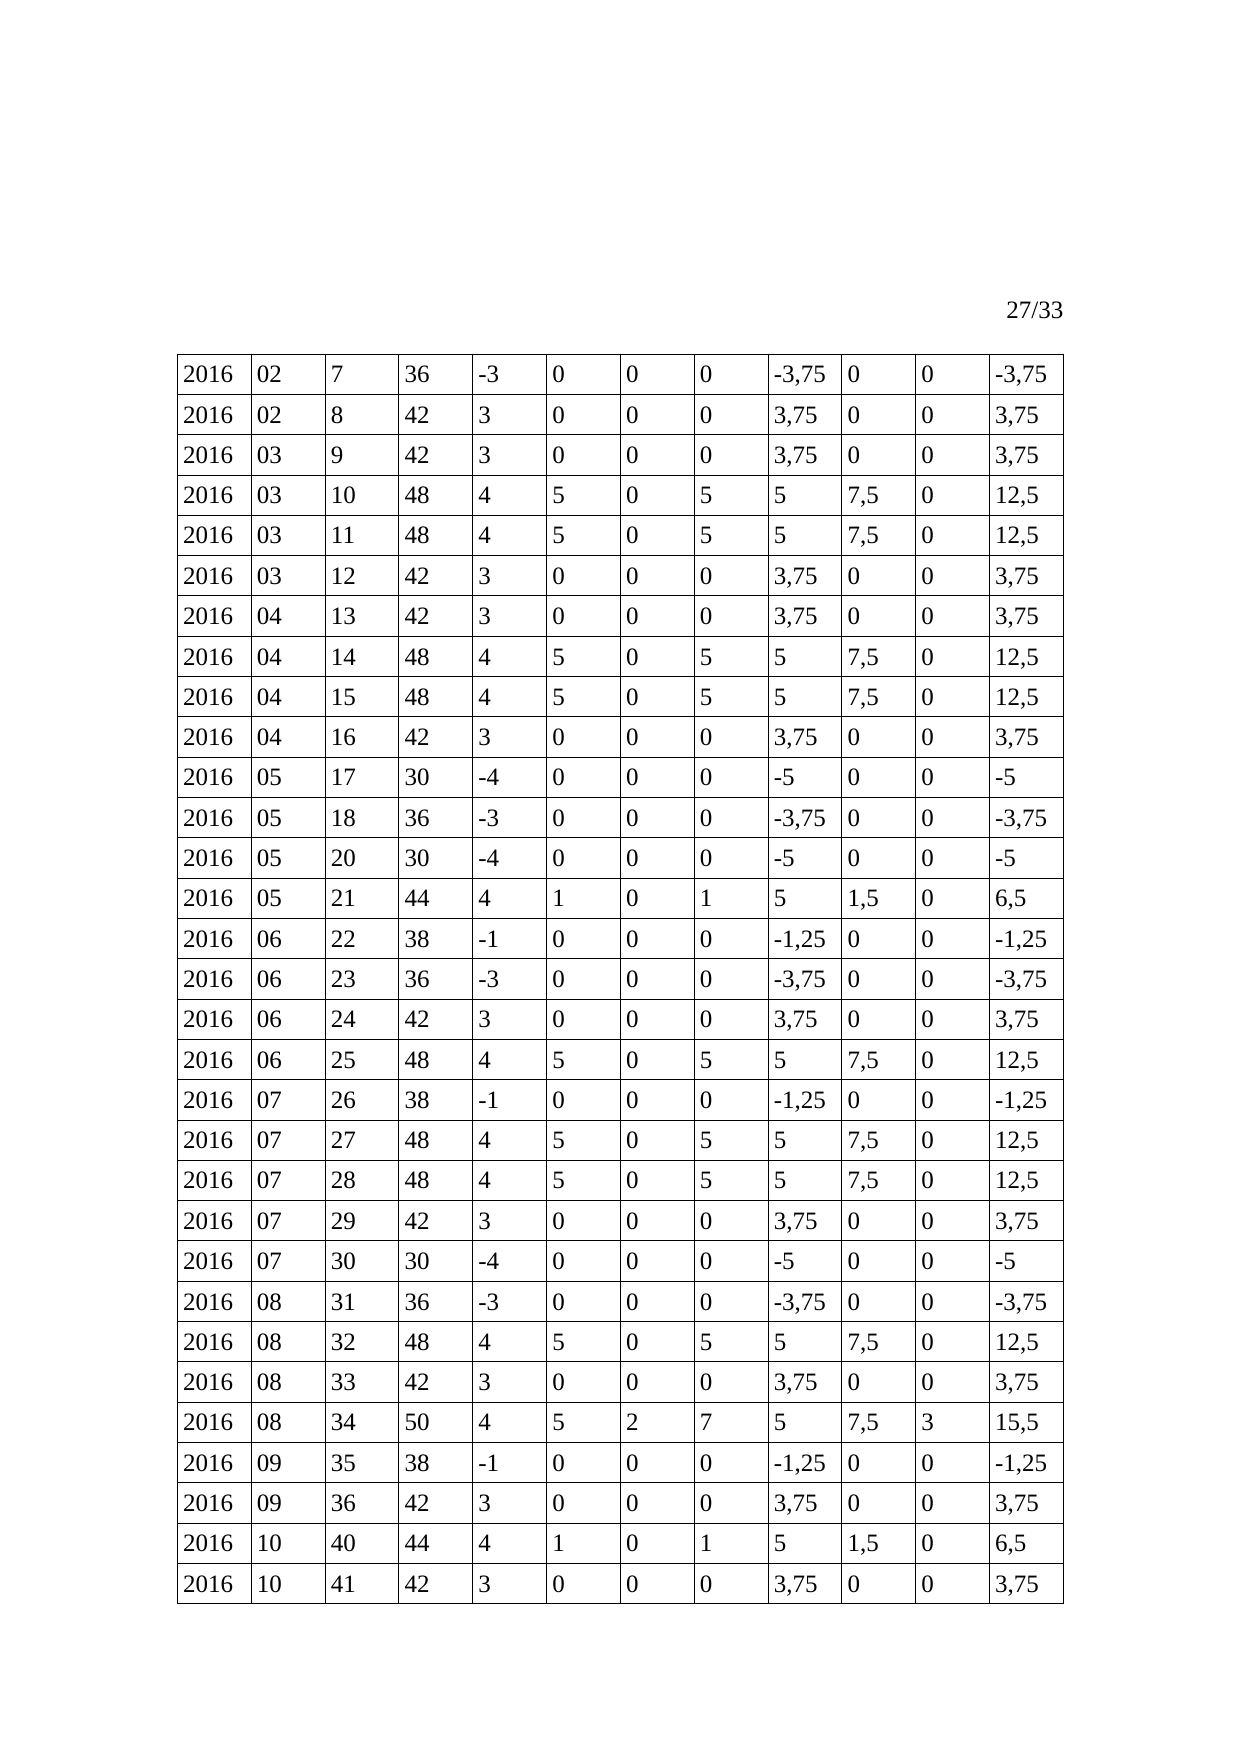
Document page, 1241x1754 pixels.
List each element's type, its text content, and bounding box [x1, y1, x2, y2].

table_cell 0 [916, 1040, 989, 1079]
table_cell 0 [916, 1241, 989, 1281]
table_cell 2016 [178, 395, 251, 434]
table_cell 0 [695, 1282, 768, 1321]
table_cell 48 [399, 1322, 472, 1361]
table_cell 0 [842, 798, 915, 837]
table_cell 2016 [178, 435, 251, 474]
table_cell 48 [399, 677, 472, 716]
table_cell -3,75 [990, 1282, 1063, 1321]
table_cell 6,5 [990, 879, 1063, 918]
table_cell 3,75 [990, 1201, 1063, 1240]
table_cell 0 [842, 1362, 915, 1402]
table_cell 48 [399, 1040, 472, 1079]
table_cell 0 [621, 1564, 694, 1603]
table_cell 16 [326, 717, 398, 757]
table_cell 2016 [178, 1524, 251, 1563]
table_cell 0 [916, 758, 989, 797]
table_cell 0 [842, 1201, 915, 1240]
table_cell 1 [695, 879, 768, 918]
table_cell 0 [695, 1241, 768, 1281]
table_cell 3,75 [769, 395, 841, 434]
table_cell 0 [547, 1080, 620, 1119]
table_cell 12,5 [990, 1322, 1063, 1361]
table_cell 0 [621, 1241, 694, 1281]
table_cell 2016 [178, 1322, 251, 1361]
table_cell 5 [769, 677, 841, 716]
table_cell -3,75 [769, 355, 841, 394]
table_cell 7,5 [842, 677, 915, 716]
table_cell 0 [621, 677, 694, 716]
table_cell 0 [842, 838, 915, 878]
table_cell 0 [916, 838, 989, 878]
table_cell 30 [399, 758, 472, 797]
table_cell 5 [769, 476, 841, 515]
table_cell 5 [769, 637, 841, 676]
table_cell 02 [252, 355, 325, 394]
table_cell 36 [399, 798, 472, 837]
table_cell 30 [326, 1241, 398, 1281]
table_cell 40 [326, 1524, 398, 1563]
table_cell 02 [252, 395, 325, 434]
table_cell 36 [399, 355, 472, 394]
table_cell 6,5 [990, 1524, 1063, 1563]
table_cell 7,5 [842, 637, 915, 676]
table_cell 0 [621, 355, 694, 394]
table_cell 2016 [178, 476, 251, 515]
table_cell 5 [769, 1322, 841, 1361]
table_cell 2016 [178, 919, 251, 958]
table_cell 5 [769, 516, 841, 555]
table_cell 0 [695, 1080, 768, 1119]
table_cell 4 [473, 476, 546, 515]
table_cell 12,5 [990, 1161, 1063, 1200]
table_cell 0 [842, 919, 915, 958]
table_cell 0 [916, 919, 989, 958]
table_cell -1,25 [990, 1080, 1063, 1119]
table_cell 0 [621, 1483, 694, 1523]
table_cell 24 [326, 1000, 398, 1039]
table_cell 2016 [178, 1564, 251, 1603]
table_cell 13 [326, 596, 398, 636]
table_cell 07 [252, 1161, 325, 1200]
table_cell -5 [990, 838, 1063, 878]
table_cell 0 [842, 1282, 915, 1321]
table_cell 5 [695, 637, 768, 676]
table_cell 03 [252, 476, 325, 515]
table_cell 5 [547, 516, 620, 555]
table_cell 03 [252, 516, 325, 555]
table_cell 0 [695, 435, 768, 474]
table_cell 2016 [178, 1000, 251, 1039]
table_cell 04 [252, 717, 325, 757]
table_cell 12,5 [990, 516, 1063, 555]
table_cell 0 [621, 637, 694, 676]
table_cell 0 [695, 838, 768, 878]
table_cell -5 [769, 1241, 841, 1281]
table_cell 0 [842, 355, 915, 394]
table_cell 0 [621, 1322, 694, 1361]
table_cell 2016 [178, 677, 251, 716]
table_cell 0 [842, 556, 915, 595]
table_cell 05 [252, 879, 325, 918]
table_cell 5 [769, 1161, 841, 1200]
table_cell 2016 [178, 879, 251, 918]
table_cell 0 [547, 919, 620, 958]
table_cell 4 [473, 637, 546, 676]
table_cell 2016 [178, 1443, 251, 1482]
table_cell 1 [547, 879, 620, 918]
table_cell 3,75 [769, 1483, 841, 1523]
table_cell 0 [547, 1443, 620, 1482]
table_cell 0 [695, 1564, 768, 1603]
table_cell 0 [916, 435, 989, 474]
table_cell 5 [769, 1403, 841, 1442]
table_cell 48 [399, 1121, 472, 1160]
table_cell 0 [916, 637, 989, 676]
table_cell 08 [252, 1362, 325, 1402]
table_cell 7,5 [842, 1121, 915, 1160]
table_cell 0 [621, 1362, 694, 1402]
table_cell -3,75 [769, 798, 841, 837]
table_cell 2016 [178, 1362, 251, 1402]
table_cell 3 [473, 1564, 546, 1603]
table_cell 0 [621, 1080, 694, 1119]
table_cell 3 [473, 556, 546, 595]
table_cell 7 [326, 355, 398, 394]
table_cell 5 [547, 637, 620, 676]
table_cell 2016 [178, 1201, 251, 1240]
table_cell 2016 [178, 556, 251, 595]
table_cell 31 [326, 1282, 398, 1321]
table_cell 0 [621, 1161, 694, 1200]
table_cell 0 [695, 1000, 768, 1039]
table_cell 30 [399, 838, 472, 878]
table_cell 0 [842, 435, 915, 474]
table_cell 0 [621, 1040, 694, 1079]
table_cell 2016 [178, 798, 251, 837]
table_cell 21 [326, 879, 398, 918]
table_cell 0 [547, 758, 620, 797]
table_cell 0 [916, 1362, 989, 1402]
table_cell 0 [621, 1201, 694, 1240]
table_cell -1,25 [769, 919, 841, 958]
table_cell 0 [916, 1121, 989, 1160]
table_cell 0 [547, 435, 620, 474]
table_cell 0 [916, 1443, 989, 1482]
table_cell 0 [621, 1443, 694, 1482]
table_cell 5 [695, 516, 768, 555]
table_cell 2016 [178, 959, 251, 998]
table_cell 2016 [178, 1161, 251, 1200]
table_cell 0 [621, 919, 694, 958]
table_cell 12,5 [990, 1121, 1063, 1160]
table_cell 12,5 [990, 1040, 1063, 1079]
table_cell 0 [547, 1362, 620, 1402]
table_cell 4 [473, 1161, 546, 1200]
table_cell 3 [473, 1000, 546, 1039]
table_cell 28 [326, 1161, 398, 1200]
table_cell 03 [252, 556, 325, 595]
table_cell 0 [547, 838, 620, 878]
table_cell 25 [326, 1040, 398, 1079]
table_cell 5 [695, 1161, 768, 1200]
table_cell -5 [769, 758, 841, 797]
table_cell 0 [916, 798, 989, 837]
table_cell 12,5 [990, 677, 1063, 716]
table_cell -1 [473, 1443, 546, 1482]
table_cell 35 [326, 1443, 398, 1482]
table_cell -1,25 [990, 919, 1063, 958]
table_cell 7 [695, 1403, 768, 1442]
table_cell 44 [399, 879, 472, 918]
table_cell 07 [252, 1201, 325, 1240]
table_cell 0 [842, 959, 915, 998]
table_cell 0 [916, 1322, 989, 1361]
table_cell 3 [473, 717, 546, 757]
table_cell 0 [916, 1000, 989, 1039]
table_cell 36 [399, 959, 472, 998]
table_cell 7,5 [842, 476, 915, 515]
table_cell 42 [399, 596, 472, 636]
table_cell -5 [769, 838, 841, 878]
table_cell 04 [252, 637, 325, 676]
table_cell 0 [916, 596, 989, 636]
table_cell 3,75 [990, 395, 1063, 434]
table_cell 0 [695, 1443, 768, 1482]
table_cell 0 [916, 1282, 989, 1321]
table_cell 5 [547, 1322, 620, 1361]
table_cell 48 [399, 476, 472, 515]
table_cell 5 [695, 476, 768, 515]
table_cell 2016 [178, 355, 251, 394]
table_cell 2016 [178, 717, 251, 757]
table_cell 0 [842, 596, 915, 636]
table_cell -4 [473, 758, 546, 797]
table_cell 36 [326, 1483, 398, 1523]
table_cell 3,75 [990, 1564, 1063, 1603]
table_cell 23 [326, 959, 398, 998]
table_cell 4 [473, 677, 546, 716]
table_cell 0 [695, 1483, 768, 1523]
table_cell 12 [326, 556, 398, 595]
table_cell 10 [326, 476, 398, 515]
table_cell 3,75 [990, 596, 1063, 636]
table_cell 2016 [178, 758, 251, 797]
table_cell 0 [547, 1564, 620, 1603]
table_cell 3,75 [769, 1564, 841, 1603]
table_cell 14 [326, 637, 398, 676]
table_cell 5 [695, 1322, 768, 1361]
table_cell 5 [547, 677, 620, 716]
table_cell 0 [547, 355, 620, 394]
table_cell 0 [621, 596, 694, 636]
table_cell 5 [547, 1403, 620, 1442]
table_cell 0 [916, 556, 989, 595]
table_cell 20 [326, 838, 398, 878]
table_cell 06 [252, 1000, 325, 1039]
table_cell 0 [916, 1161, 989, 1200]
table_cell 0 [842, 1564, 915, 1603]
table_cell 0 [916, 1564, 989, 1603]
table_cell 0 [621, 1282, 694, 1321]
table_cell 0 [621, 1000, 694, 1039]
table_cell 11 [326, 516, 398, 555]
table_cell 0 [695, 758, 768, 797]
table_cell 3 [473, 435, 546, 474]
table_cell 42 [399, 1483, 472, 1523]
table_cell -1,25 [769, 1443, 841, 1482]
table_cell 3,75 [990, 1362, 1063, 1402]
table_cell -5 [990, 1241, 1063, 1281]
table_cell 4 [473, 1322, 546, 1361]
table_cell 0 [916, 677, 989, 716]
table_cell 48 [399, 516, 472, 555]
table_cell 0 [842, 758, 915, 797]
table_cell 5 [547, 1161, 620, 1200]
table_cell 0 [695, 596, 768, 636]
table_cell 48 [399, 637, 472, 676]
table_cell 9 [326, 435, 398, 474]
table_cell 2016 [178, 516, 251, 555]
table_cell 7,5 [842, 1322, 915, 1361]
table_cell 7,5 [842, 1040, 915, 1079]
table_cell -1,25 [990, 1443, 1063, 1482]
table_cell 0 [547, 1282, 620, 1321]
table_cell 3,75 [769, 717, 841, 757]
table_cell 5 [695, 677, 768, 716]
table_cell 1,5 [842, 1524, 915, 1563]
table_cell 3,75 [990, 556, 1063, 595]
table_cell 0 [547, 596, 620, 636]
table_cell 0 [842, 395, 915, 434]
table_cell -5 [990, 758, 1063, 797]
table_cell 8 [326, 395, 398, 434]
table_cell 06 [252, 959, 325, 998]
table_cell 30 [399, 1241, 472, 1281]
table_cell 38 [399, 1443, 472, 1482]
table_cell 42 [399, 1362, 472, 1402]
table_cell 08 [252, 1403, 325, 1442]
table_cell 0 [547, 556, 620, 595]
table_cell 0 [695, 959, 768, 998]
table_cell 3 [473, 395, 546, 434]
table_cell 0 [842, 717, 915, 757]
table_cell 22 [326, 919, 398, 958]
table_cell 06 [252, 919, 325, 958]
table_cell -3 [473, 1282, 546, 1321]
table_cell 2016 [178, 1483, 251, 1523]
table_cell 34 [326, 1403, 398, 1442]
table_cell 2016 [178, 596, 251, 636]
table_cell 3,75 [769, 1362, 841, 1402]
table_cell 2016 [178, 838, 251, 878]
table_cell 10 [252, 1524, 325, 1563]
table_cell 09 [252, 1483, 325, 1523]
table_cell 2016 [178, 1080, 251, 1119]
table_cell 0 [547, 1201, 620, 1240]
table_cell 0 [842, 1241, 915, 1281]
table_cell 4 [473, 879, 546, 918]
table_cell 0 [695, 1362, 768, 1402]
table_cell 42 [399, 1000, 472, 1039]
table_cell 2 [621, 1403, 694, 1442]
table_cell 0 [547, 717, 620, 757]
table_cell 41 [326, 1564, 398, 1603]
table_cell 0 [621, 879, 694, 918]
table_cell 0 [547, 395, 620, 434]
table_cell 0 [916, 395, 989, 434]
table_cell 0 [916, 959, 989, 998]
table_cell 3 [473, 1483, 546, 1523]
table_cell 3 [473, 596, 546, 636]
table_cell 4 [473, 1524, 546, 1563]
table_cell 05 [252, 838, 325, 878]
table_cell 0 [695, 395, 768, 434]
table_cell 44 [399, 1524, 472, 1563]
table_cell 0 [621, 556, 694, 595]
table_cell 3 [916, 1403, 989, 1442]
table_cell 3,75 [990, 717, 1063, 757]
table_cell 42 [399, 1564, 472, 1603]
table_cell 42 [399, 435, 472, 474]
table_cell -3,75 [990, 959, 1063, 998]
table_cell 4 [473, 516, 546, 555]
table_cell 32 [326, 1322, 398, 1361]
table_cell -3,75 [769, 1282, 841, 1321]
table_cell 0 [547, 1241, 620, 1281]
table_cell 2016 [178, 1121, 251, 1160]
table_cell 0 [842, 1000, 915, 1039]
table_cell 03 [252, 435, 325, 474]
table_cell 5 [769, 1040, 841, 1079]
table_cell 0 [547, 959, 620, 998]
table_cell 0 [621, 758, 694, 797]
table_cell 08 [252, 1322, 325, 1361]
table_cell 0 [916, 1483, 989, 1523]
table_cell 0 [842, 1080, 915, 1119]
table_cell 07 [252, 1121, 325, 1160]
table_cell 0 [621, 1121, 694, 1160]
table_cell 0 [695, 717, 768, 757]
table_cell 0 [695, 355, 768, 394]
table_cell 42 [399, 395, 472, 434]
table_cell 4 [473, 1040, 546, 1079]
table_cell 2016 [178, 1040, 251, 1079]
table_cell 08 [252, 1282, 325, 1321]
table_cell 4 [473, 1403, 546, 1442]
table_cell 07 [252, 1241, 325, 1281]
table_cell 0 [695, 919, 768, 958]
table_cell 7,5 [842, 1403, 915, 1442]
table_cell 1,5 [842, 879, 915, 918]
table_cell 27 [326, 1121, 398, 1160]
table_cell 3,75 [769, 1201, 841, 1240]
table_cell -1 [473, 919, 546, 958]
table_cell 0 [621, 435, 694, 474]
table_cell 42 [399, 556, 472, 595]
table_cell 3,75 [769, 556, 841, 595]
table_cell 7,5 [842, 1161, 915, 1200]
table_cell 04 [252, 596, 325, 636]
table_cell 0 [621, 395, 694, 434]
table_cell 0 [842, 1443, 915, 1482]
table_cell 0 [916, 717, 989, 757]
table_cell -3,75 [769, 959, 841, 998]
table_cell 48 [399, 1161, 472, 1200]
table_cell 0 [621, 476, 694, 515]
table_cell 3,75 [990, 1000, 1063, 1039]
table_cell 10 [252, 1564, 325, 1603]
table_cell -1,25 [769, 1080, 841, 1119]
table_cell 33 [326, 1362, 398, 1402]
table_cell 3,75 [769, 596, 841, 636]
table_cell 42 [399, 1201, 472, 1240]
table_cell 0 [916, 476, 989, 515]
table_cell 3,75 [769, 435, 841, 474]
table_cell 05 [252, 758, 325, 797]
table_cell 50 [399, 1403, 472, 1442]
table_cell 5 [695, 1040, 768, 1079]
table_cell 5 [695, 1121, 768, 1160]
table_cell 07 [252, 1080, 325, 1119]
table_cell 12,5 [990, 476, 1063, 515]
table_cell 3,75 [990, 1483, 1063, 1523]
table_cell 0 [621, 838, 694, 878]
table_cell 42 [399, 717, 472, 757]
table_cell 0 [916, 1524, 989, 1563]
table_cell 2016 [178, 1241, 251, 1281]
table_cell 5 [769, 879, 841, 918]
table_cell 26 [326, 1080, 398, 1119]
table_cell -3 [473, 959, 546, 998]
table_cell 0 [916, 1201, 989, 1240]
table_cell 0 [621, 717, 694, 757]
table_cell 36 [399, 1282, 472, 1321]
table_cell 0 [547, 798, 620, 837]
table_cell 04 [252, 677, 325, 716]
table_cell 4 [473, 1121, 546, 1160]
table_cell 3,75 [769, 1000, 841, 1039]
table_cell 0 [621, 1524, 694, 1563]
table_cell 06 [252, 1040, 325, 1079]
table_cell 0 [621, 516, 694, 555]
table_cell 0 [547, 1000, 620, 1039]
table_cell 0 [916, 355, 989, 394]
table_cell 0 [621, 798, 694, 837]
table_cell 15 [326, 677, 398, 716]
table_cell 5 [547, 1040, 620, 1079]
table_cell 29 [326, 1201, 398, 1240]
table_cell 5 [547, 1121, 620, 1160]
table_cell -3 [473, 355, 546, 394]
table_cell 2016 [178, 1403, 251, 1442]
table_cell 0 [842, 1483, 915, 1523]
table_cell 3 [473, 1201, 546, 1240]
table_cell 2016 [178, 1282, 251, 1321]
table_cell 18 [326, 798, 398, 837]
table_cell 0 [695, 798, 768, 837]
table_cell -3 [473, 798, 546, 837]
table_cell -3,75 [990, 355, 1063, 394]
table_cell 09 [252, 1443, 325, 1482]
table_cell 0 [916, 879, 989, 918]
table_cell 0 [916, 516, 989, 555]
table_cell 2016 [178, 637, 251, 676]
table_cell 38 [399, 919, 472, 958]
table_cell 17 [326, 758, 398, 797]
table_cell 1 [547, 1524, 620, 1563]
table_cell 0 [547, 1483, 620, 1523]
table_cell 05 [252, 798, 325, 837]
table_cell 0 [621, 959, 694, 998]
table_cell 1 [695, 1524, 768, 1563]
table_cell 5 [547, 476, 620, 515]
table_cell 0 [916, 1080, 989, 1119]
table_cell 5 [769, 1524, 841, 1563]
table_cell 3 [473, 1362, 546, 1402]
table_cell 12,5 [990, 637, 1063, 676]
table_cell -4 [473, 1241, 546, 1281]
table_cell 0 [695, 1201, 768, 1240]
table_cell -1 [473, 1080, 546, 1119]
table_cell 38 [399, 1080, 472, 1119]
table_cell 15,5 [990, 1403, 1063, 1442]
table_cell -4 [473, 838, 546, 878]
table_cell 0 [695, 556, 768, 595]
table_cell -3,75 [990, 798, 1063, 837]
table_cell 5 [769, 1121, 841, 1160]
table_cell 7,5 [842, 516, 915, 555]
table_cell 3,75 [990, 435, 1063, 474]
